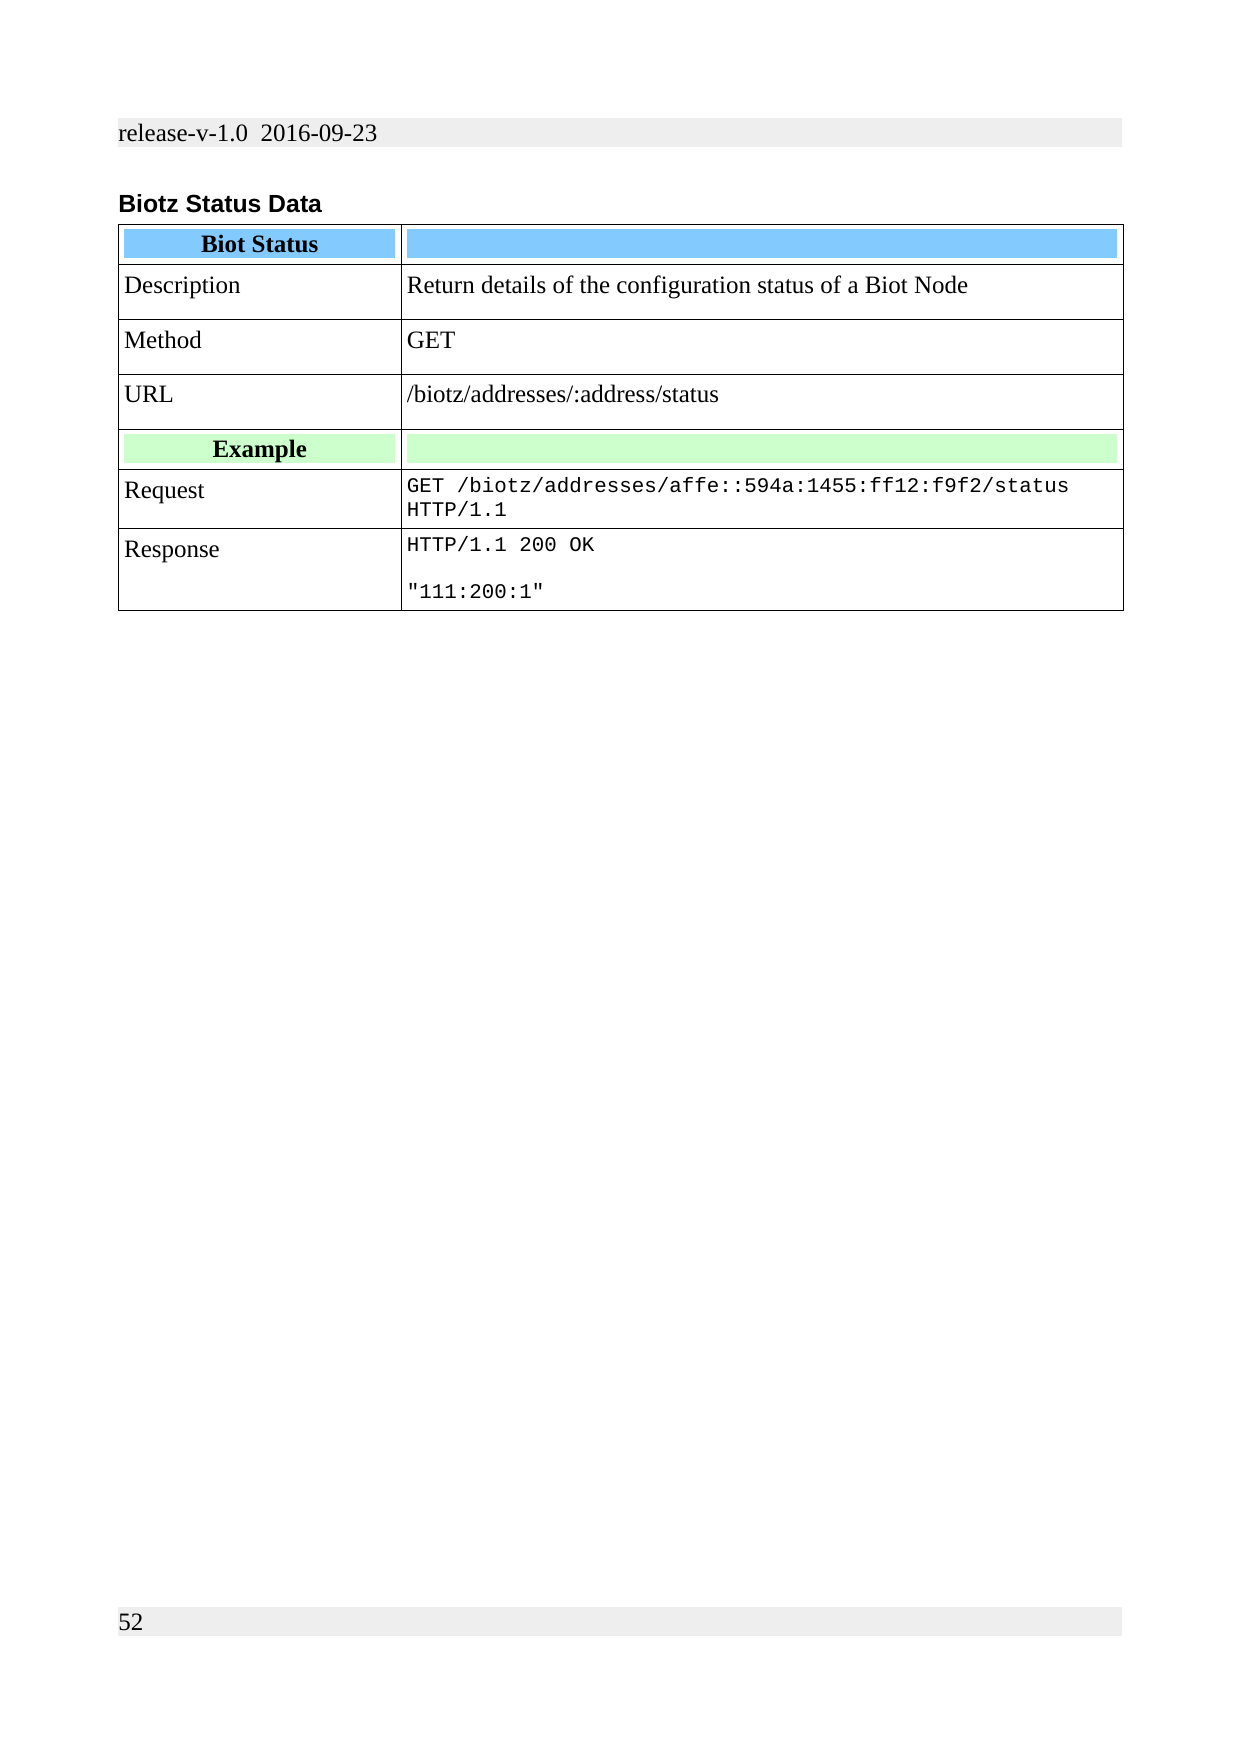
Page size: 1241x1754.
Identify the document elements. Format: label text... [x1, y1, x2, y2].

table_cell Description [119, 265, 401, 319]
table_cell Example [119, 430, 401, 469]
table_header Request [119, 470, 401, 528]
subtitle Biotz Status Data [118, 189, 1122, 217]
table_header GET /biotz/addresses/affe::594a:1455:ff12:f9f2/status HTTP/1.1 [402, 470, 1123, 528]
table_cell Return details of the configuration status of a Biot Node [402, 265, 1123, 319]
table_cell /biotz/addresses/:address/status [402, 375, 1123, 429]
table_header [402, 225, 1123, 264]
table_cell Method [119, 320, 401, 374]
table_cell URL [119, 375, 401, 429]
table_cell HTTP/1.1 200 OK "111:200:1" [402, 529, 1123, 610]
table_cell [402, 430, 1123, 469]
table_header Biot Status [119, 225, 401, 264]
table_cell GET [402, 320, 1123, 374]
table_cell Response [119, 529, 401, 610]
